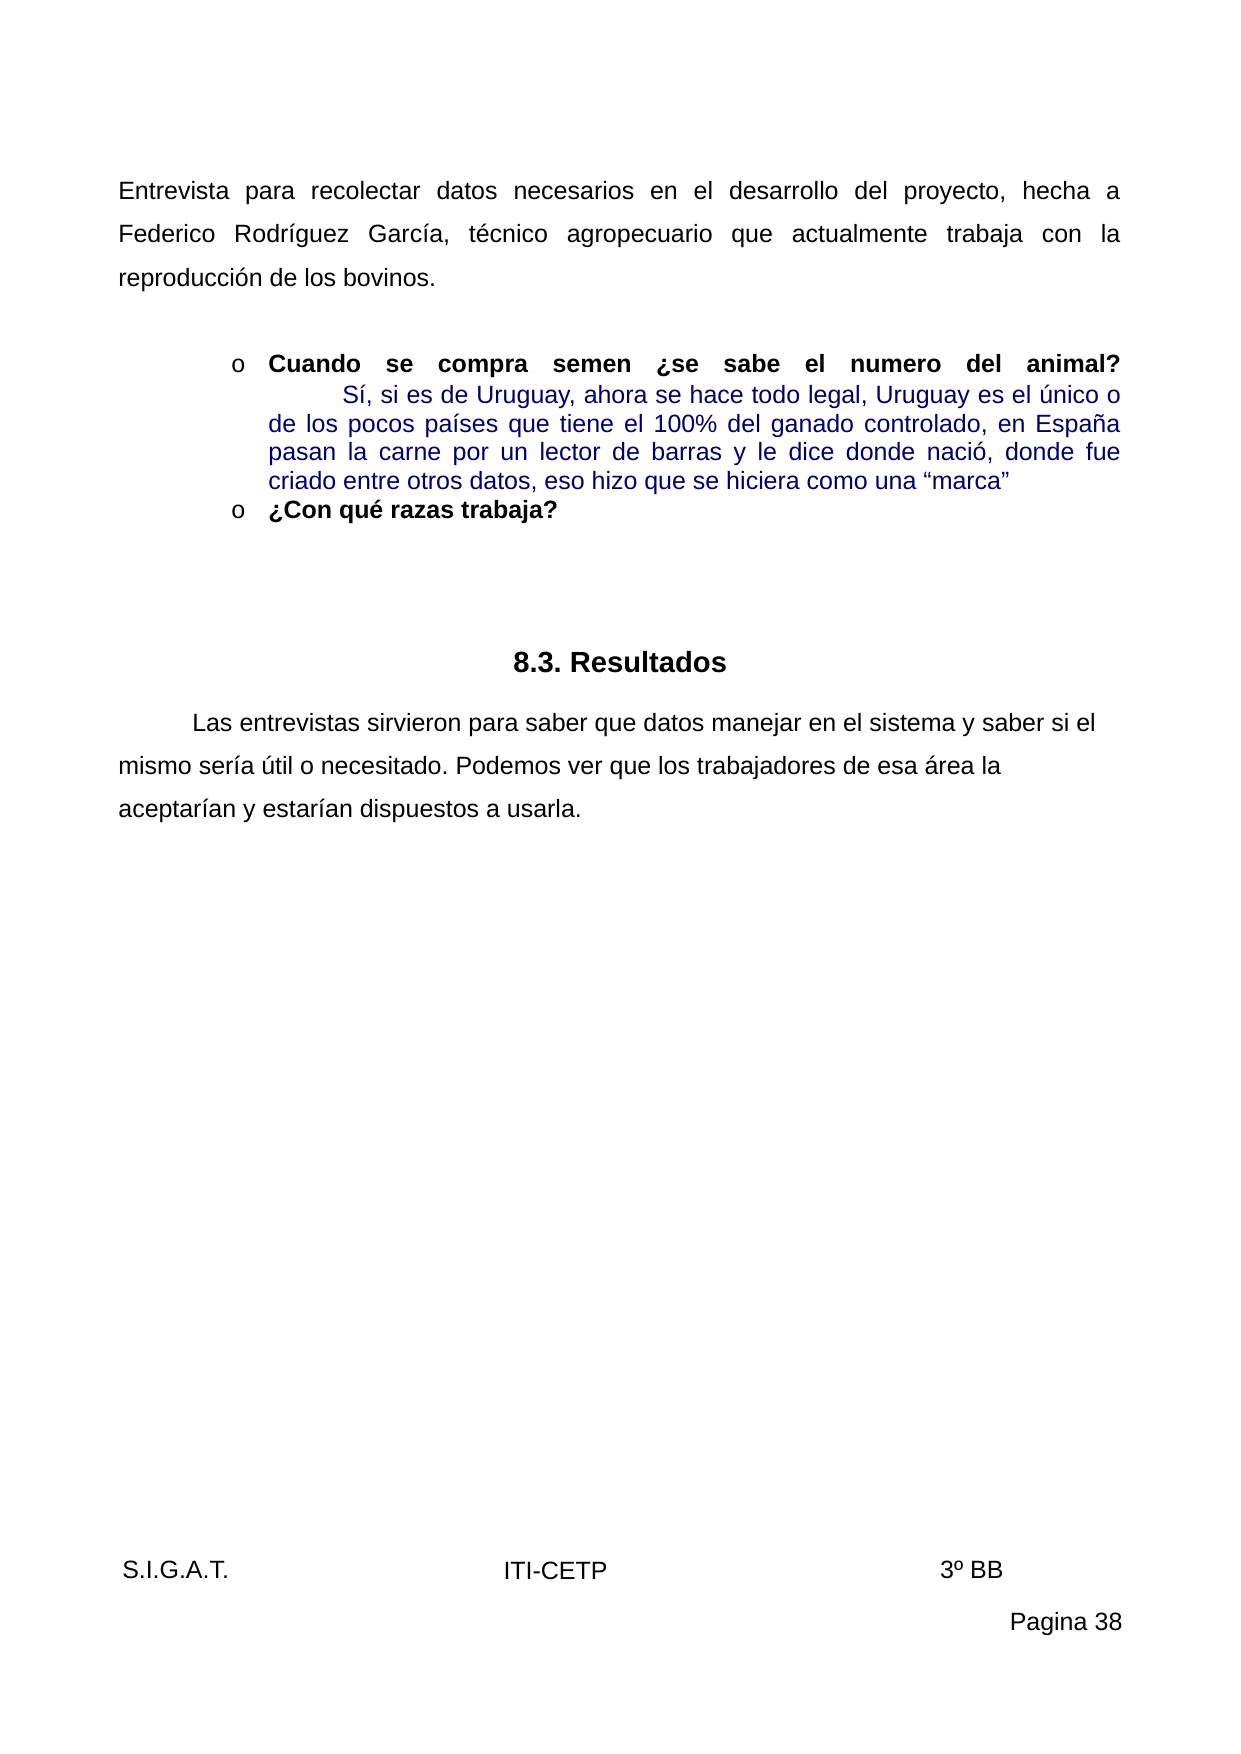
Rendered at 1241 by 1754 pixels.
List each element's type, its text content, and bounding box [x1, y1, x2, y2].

text Las entrevistas sirvieron para saber que datos manejar en el sistema y saber si el mismo sería útil o necesitado. Podemos ver que los trabajadores de esa área la aceptarían y estarían dispuestos a usarla. [118, 708, 1122, 823]
list ¿Con qué razas trabaja? [231, 495, 1122, 526]
list 8.3. Resultados [118, 646, 1122, 679]
list Cuando se compra semen ¿se sabe el numero del animal? Sí, si es de Uruguay, ahora se hace todo legal, Uruguay es el único o de los pocos países que tiene el 100% del ganado controlado, en España pasan la carne por un lector de barras y le dice donde nació, donde fue criado entre otros datos, eso hizo que se hiciera como una “marca” [231, 349, 1122, 495]
text Entrevista para recolectar datos necesarios en el desarrollo del proyecto, hecha a Federico Rodríguez García, técnico agropecuario que actualmente trabaja con la reproducción de los bovinos. [118, 176, 1122, 291]
